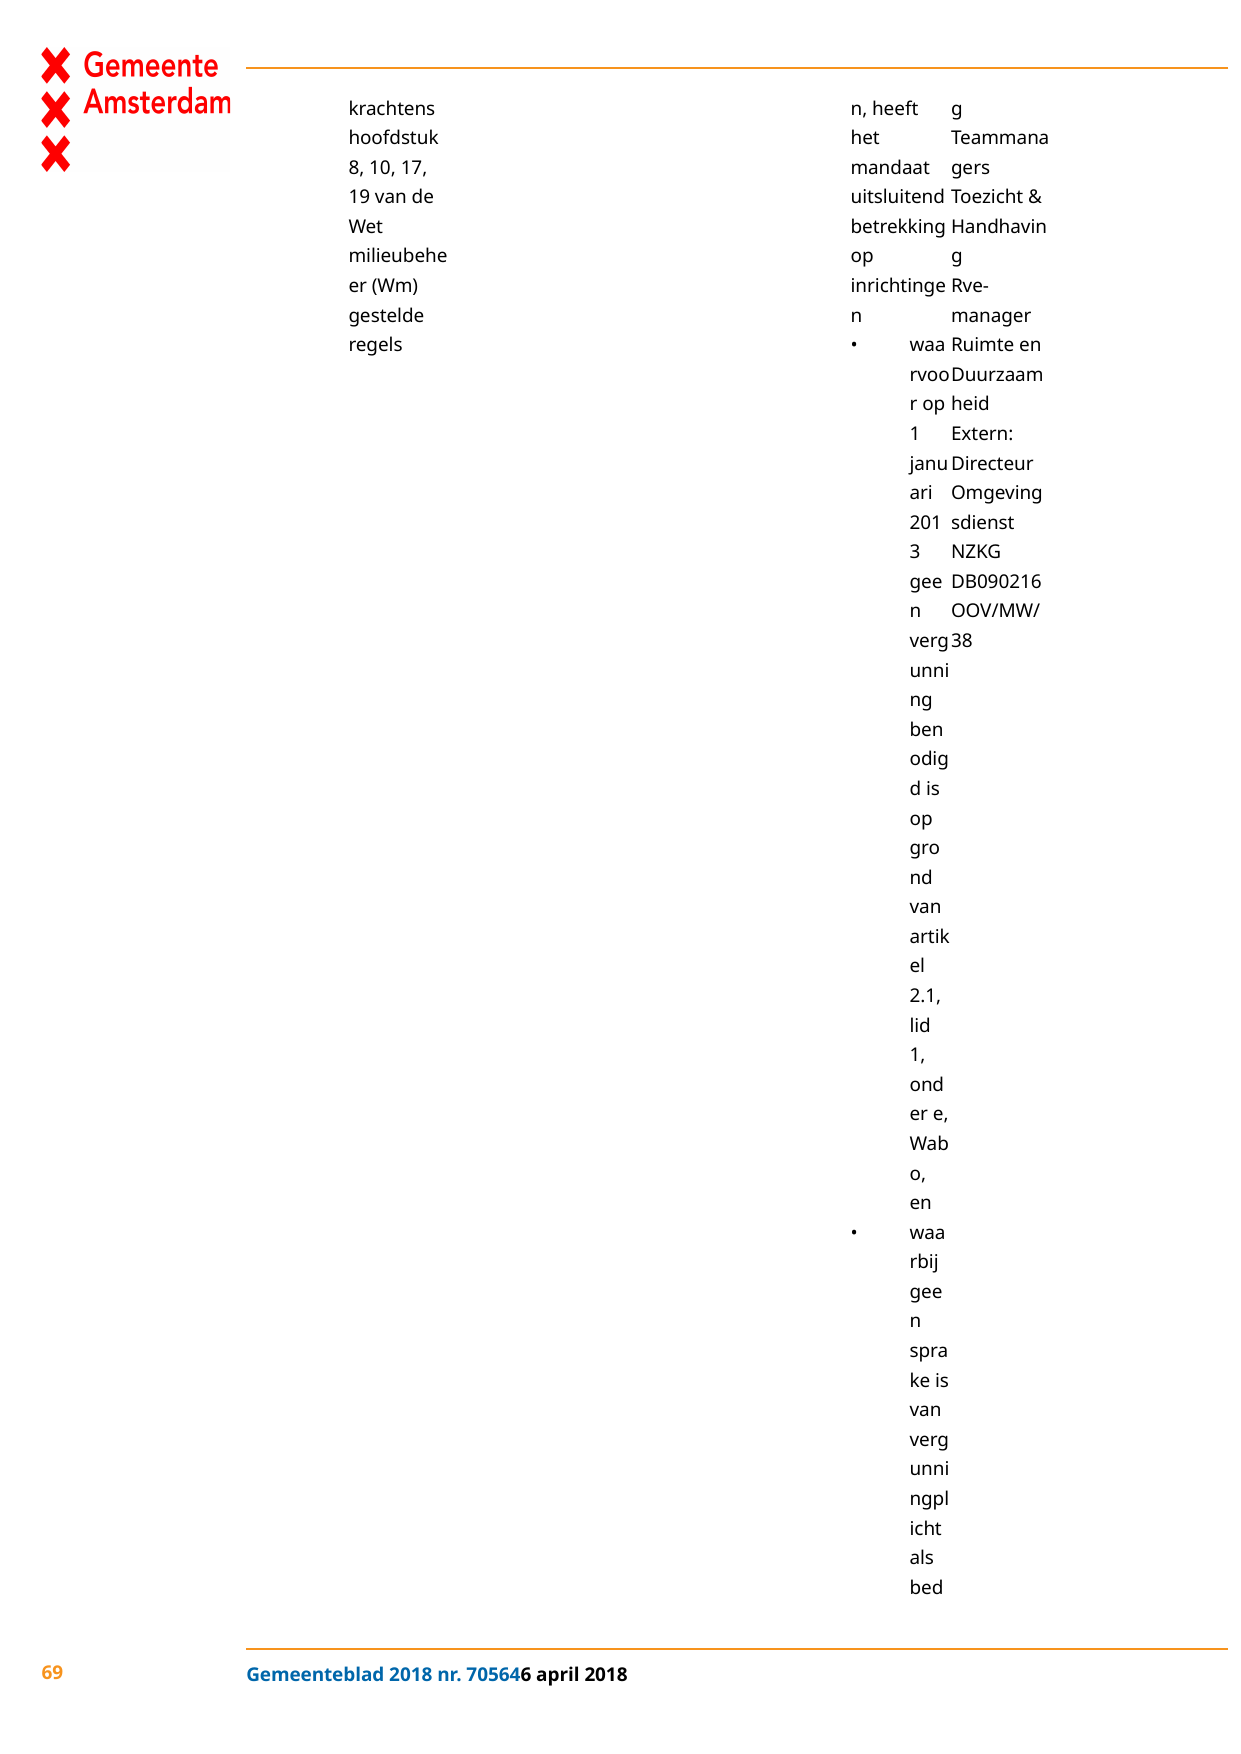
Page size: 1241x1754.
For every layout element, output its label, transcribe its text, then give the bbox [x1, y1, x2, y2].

picture [41, 47, 231, 172]
table_cell n, heeft het mandaat uitsluitend betrekking op inrichtingen waarvoor op 1 januari 2013 geen vergunning benodigd is op grond van artikel 2.1, lid 1, onder e, Wabo, en waarbij geen sprake is van vergunningplicht als bed [850, 95, 951, 1600]
table_cell [750, 95, 850, 1600]
table_cell [248, 95, 348, 1600]
table_cell [1051, 95, 1152, 1600]
table_cell [449, 95, 549, 1600]
table_cell [650, 95, 750, 1600]
table_cell [549, 95, 649, 1600]
table_cell g Teammanagers Toezicht & Handhaving Rve-manager Ruimte en Duurzaamheid Extern: Directeur Omgevingsdienst NZKG DB090216OOV/MW/38 [951, 95, 1051, 1600]
table_cell krachtens hoofdstuk 8, 10, 17, 19 van de Wet milieubeheer (Wm) gestelde regels [348, 95, 449, 1600]
